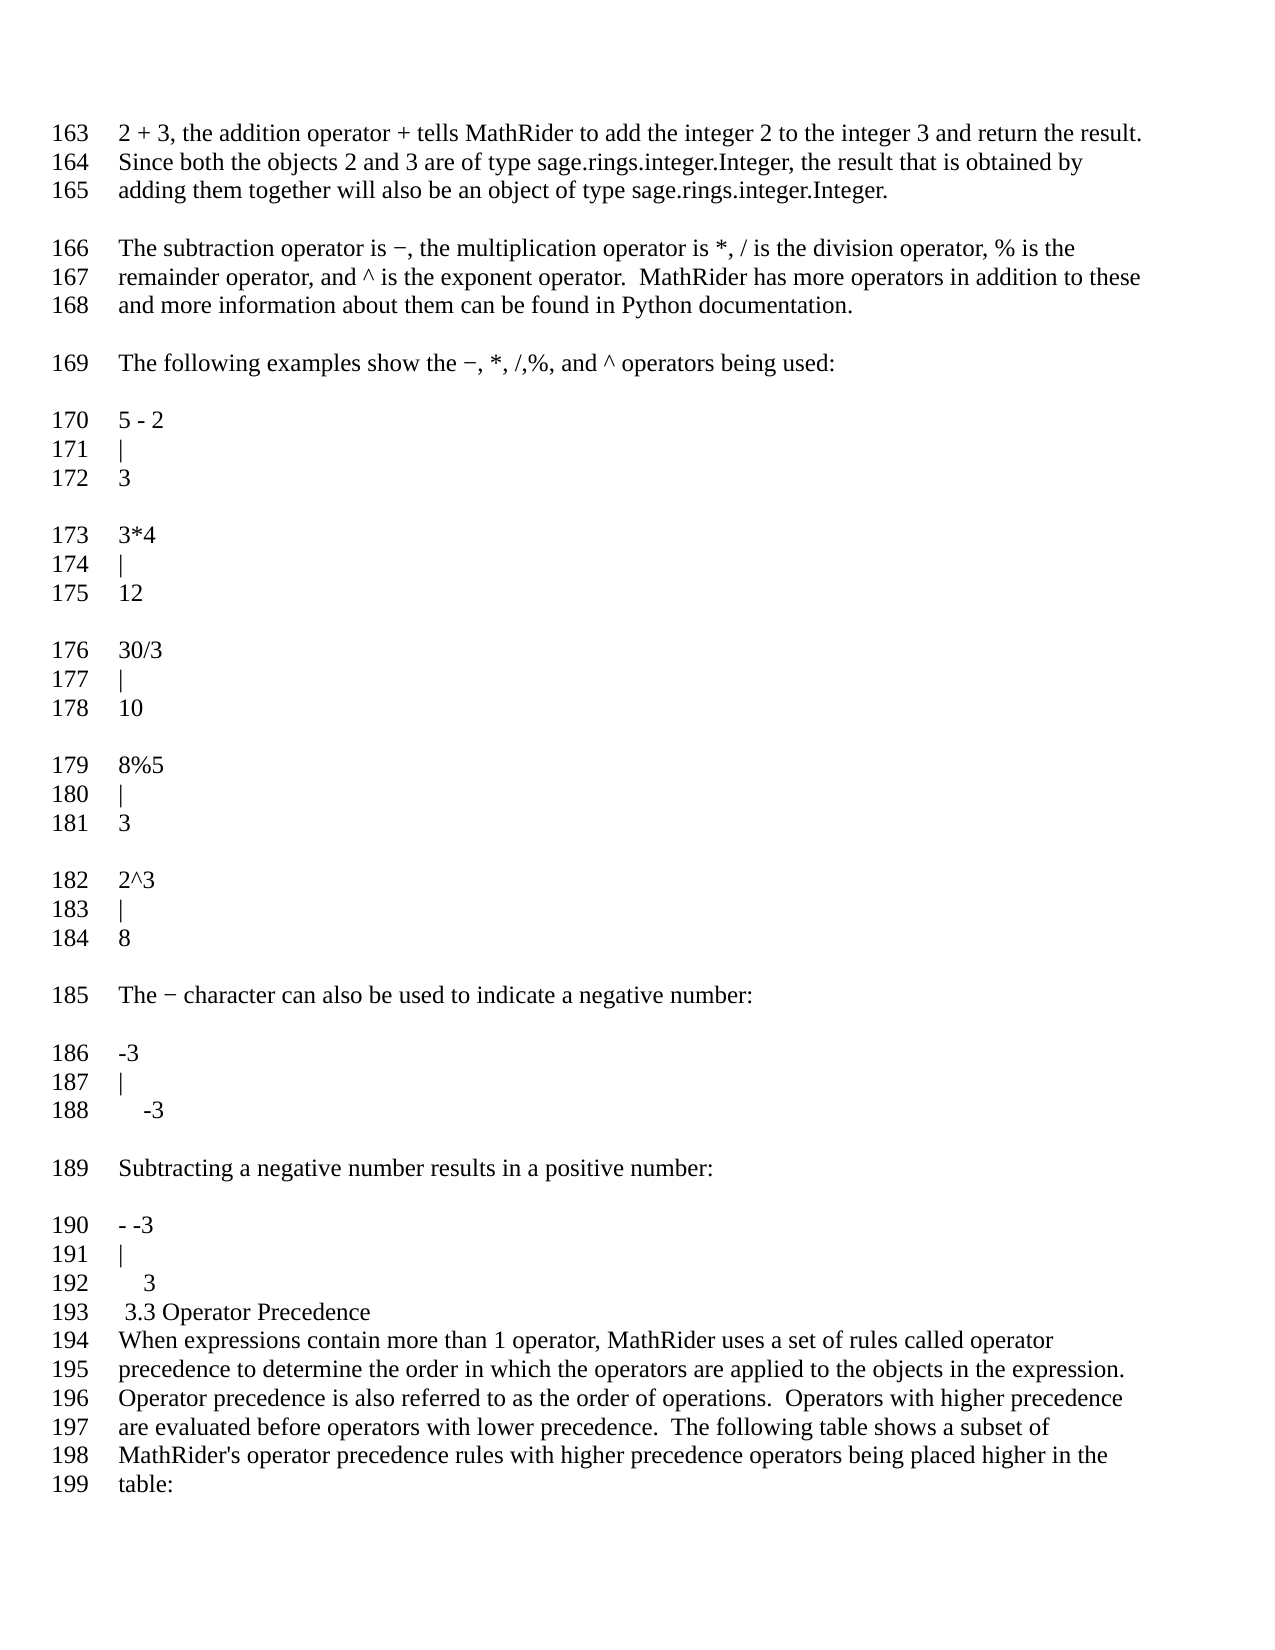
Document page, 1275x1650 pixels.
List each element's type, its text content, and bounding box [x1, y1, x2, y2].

text 2 + 3, the addition operator + tells MathRider to add the integer 2 to the integer 3 and return the result. Since both the objects 2 and 3 are of type sage.rings.integer.Integer, the result that is obtained by adding them together will also be an object of type sage.rings.integer.Integer. [118, 118, 1157, 204]
text | [118, 779, 1157, 808]
text | [118, 1067, 1157, 1096]
text 2^3 [118, 866, 1157, 894]
text The subtraction operator is −, the multiplication operator is *, / is the division operator, % is the remainder operator, and ^ is the exponent operator. MathRider has more operators in addition to these and more information about them can be found in Python documentation. [118, 233, 1157, 319]
text | [118, 664, 1157, 693]
text 30/3 [118, 636, 1157, 664]
text -3 [118, 1096, 1157, 1124]
text The following examples show the −, *, /,%, and ^ operators being used: [118, 348, 1157, 377]
text | [118, 549, 1157, 578]
text 3*4 [118, 521, 1157, 549]
text 8 [118, 923, 1157, 952]
text - -3 [118, 1211, 1157, 1239]
text When expressions contain more than 1 operator, MathRider uses a set of rules called operator precedence to determine the order in which the operators are applied to the objects in the expression. Operator precedence is also referred to as the order of operations. Operators with higher precedence are evaluated before operators with lower precedence. The following table shows a subset of MathRider's operator precedence rules with higher precedence operators being placed higher in the table: [118, 1326, 1157, 1498]
text 8%5 [118, 751, 1157, 779]
text | [118, 1239, 1157, 1268]
text 5 - 2 [118, 406, 1157, 434]
text The − character can also be used to indicate a negative number: [118, 981, 1157, 1009]
text 10 [118, 693, 1157, 722]
text | [118, 434, 1157, 463]
text Subtracting a negative number results in a positive number: [118, 1153, 1157, 1182]
text 3 [118, 808, 1157, 837]
text | [118, 894, 1157, 923]
text 12 [118, 578, 1157, 607]
text -3 [118, 1038, 1157, 1067]
text 3 [118, 463, 1157, 492]
text 3.3 Operator Precedence [118, 1297, 1157, 1326]
text 3 [118, 1268, 1157, 1297]
